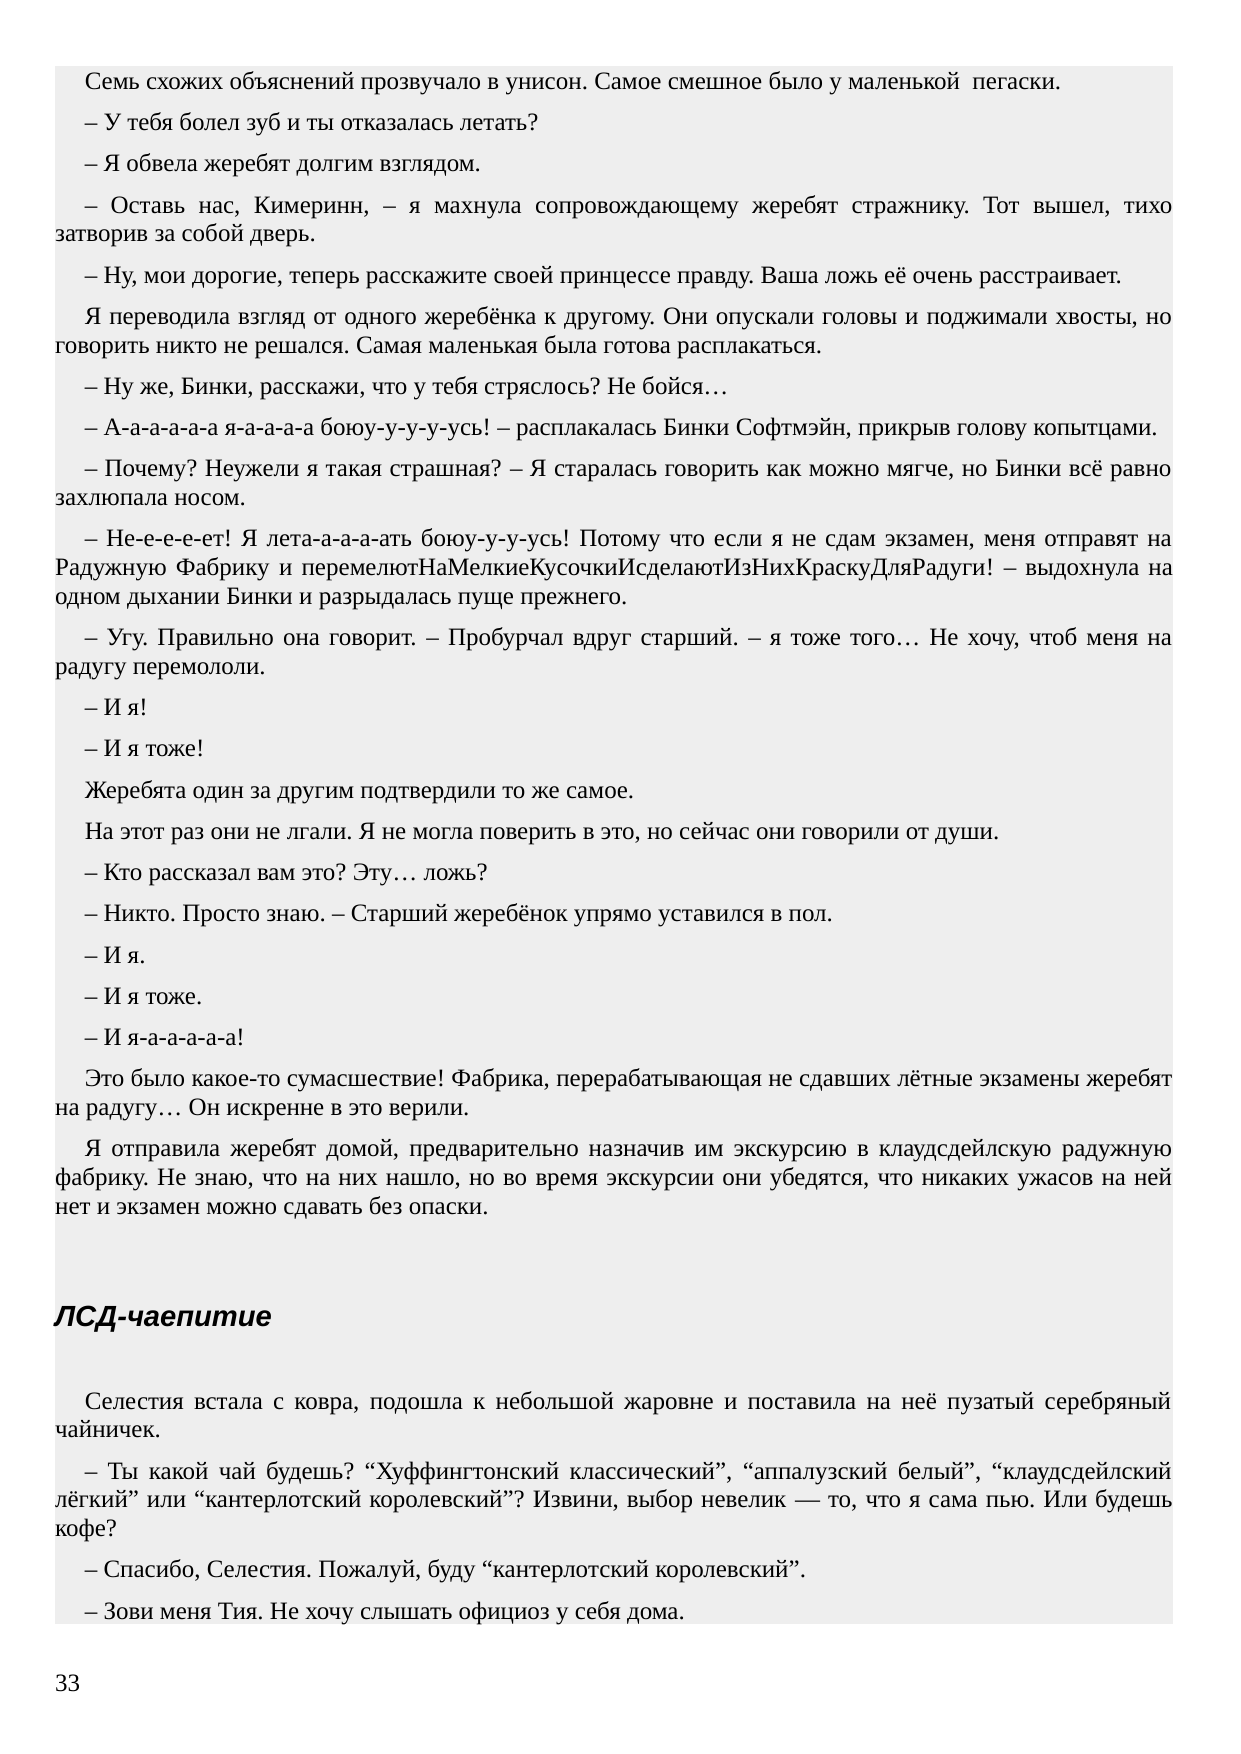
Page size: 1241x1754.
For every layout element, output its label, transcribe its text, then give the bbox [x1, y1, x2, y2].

text На этот раз они не лгали. Я не могла поверить в это, но сейчас они говорили от души. [55, 816, 1173, 845]
text Я отправила жеребят домой, предварительно назначив им экскурсию в клаудсдейлскую радужную фабрику. Не знаю, что на них нашло, но во время экскурсии они убедятся, что никаких ужасов на ней нет и экзамен можно сдавать без опаски. [55, 1133, 1173, 1220]
text Жеребята один за другим подтвердили то же самое. [55, 775, 1173, 803]
text – А-а-а-а-а-а я-а-а-а-а боюу-у-у-у-усь! – расплакалась Бинки Софтмэйн, прикрыв голову копытцами. [55, 412, 1173, 441]
text Семь схожих объяснений прозвучало в унисон. Самое смешное было у маленькой пегаски. [55, 66, 1173, 95]
text – Почему? Неужели я такая страшная? – Я старалась говорить как можно мягче, но Бинки всё равно захлюпала носом. [55, 453, 1173, 511]
text – У тебя болел зуб и ты отказалась летать? [55, 107, 1173, 136]
text – Не-е-е-е-ет! Я лета-а-а-а-ать боюу-у-у-усь! Потому что если я не сдам экзамен, меня отправят на Радужную Фабрику и перемелютНаМелкиеКусочкиИсделаютИзНихКраскуДляРадуги! – выдохнула на одном дыхании Бинки и разрыдалась пуще прежнего. [55, 523, 1173, 610]
text – Угу. Правильно она говорит. – Пробурчал вдруг старший. – я тоже того… Не хочу, чтоб меня на радугу перемололи. [55, 622, 1173, 680]
text – Оставь нас, Кимеринн, – я махнула сопровождающему жеребят стражнику. Тот вышел, тихо затворив за собой дверь. [55, 190, 1173, 247]
text – Никто. Просто знаю. – Старший жеребёнок упрямо уставился в пол. [55, 898, 1173, 927]
text – Ну же, Бинки, расскажи, что у тебя стряслось? Не бойся… [55, 371, 1173, 400]
text Селестия встала с ковра, подошла к небольшой жаровне и поставила на неё пузатый серебряный чайничек. [55, 1386, 1173, 1443]
text – И я! [55, 692, 1173, 721]
text – Спасибо, Селестия. Пожалуй, буду “кантерлотский королевский”. [55, 1554, 1173, 1583]
text – И я тоже! [55, 733, 1173, 762]
subtitle ЛСД-чаепитие [55, 1298, 1173, 1332]
text Я переводила взгляд от одного жеребёнка к другому. Они опускали головы и поджимали хвосты, но говорить никто не решался. Самая маленькая была готова расплакаться. [55, 301, 1173, 358]
text – Ну, мои дорогие, теперь расскажите своей принцессе правду. Ваша ложь её очень расстраивает. [55, 260, 1173, 288]
text – Я обвела жеребят долгим взглядом. [55, 148, 1173, 177]
text – И я. [55, 940, 1173, 968]
text – Кто рассказал вам это? Эту… ложь? [55, 857, 1173, 886]
text – И я-а-а-а-а-а! [55, 1022, 1173, 1051]
text – И я тоже. [55, 981, 1173, 1010]
text – Зови меня Тия. Не хочу слышать официоз у себя дома. [55, 1596, 1173, 1624]
text Это было какое-то сумасшествие! Фабрика, перерабатывающая не сдавших лётные экзамены жеребят на радугу… Он искренне в это верили. [55, 1063, 1173, 1121]
text – Ты какой чай будешь? “Хуффингтонский классический”, “аппалузский белый”, “клаудсдейлский лёгкий” или “кантерлотский королевский”? Извини, выбор невелик — то, что я сама пью. Или будешь кофе? [55, 1456, 1173, 1542]
